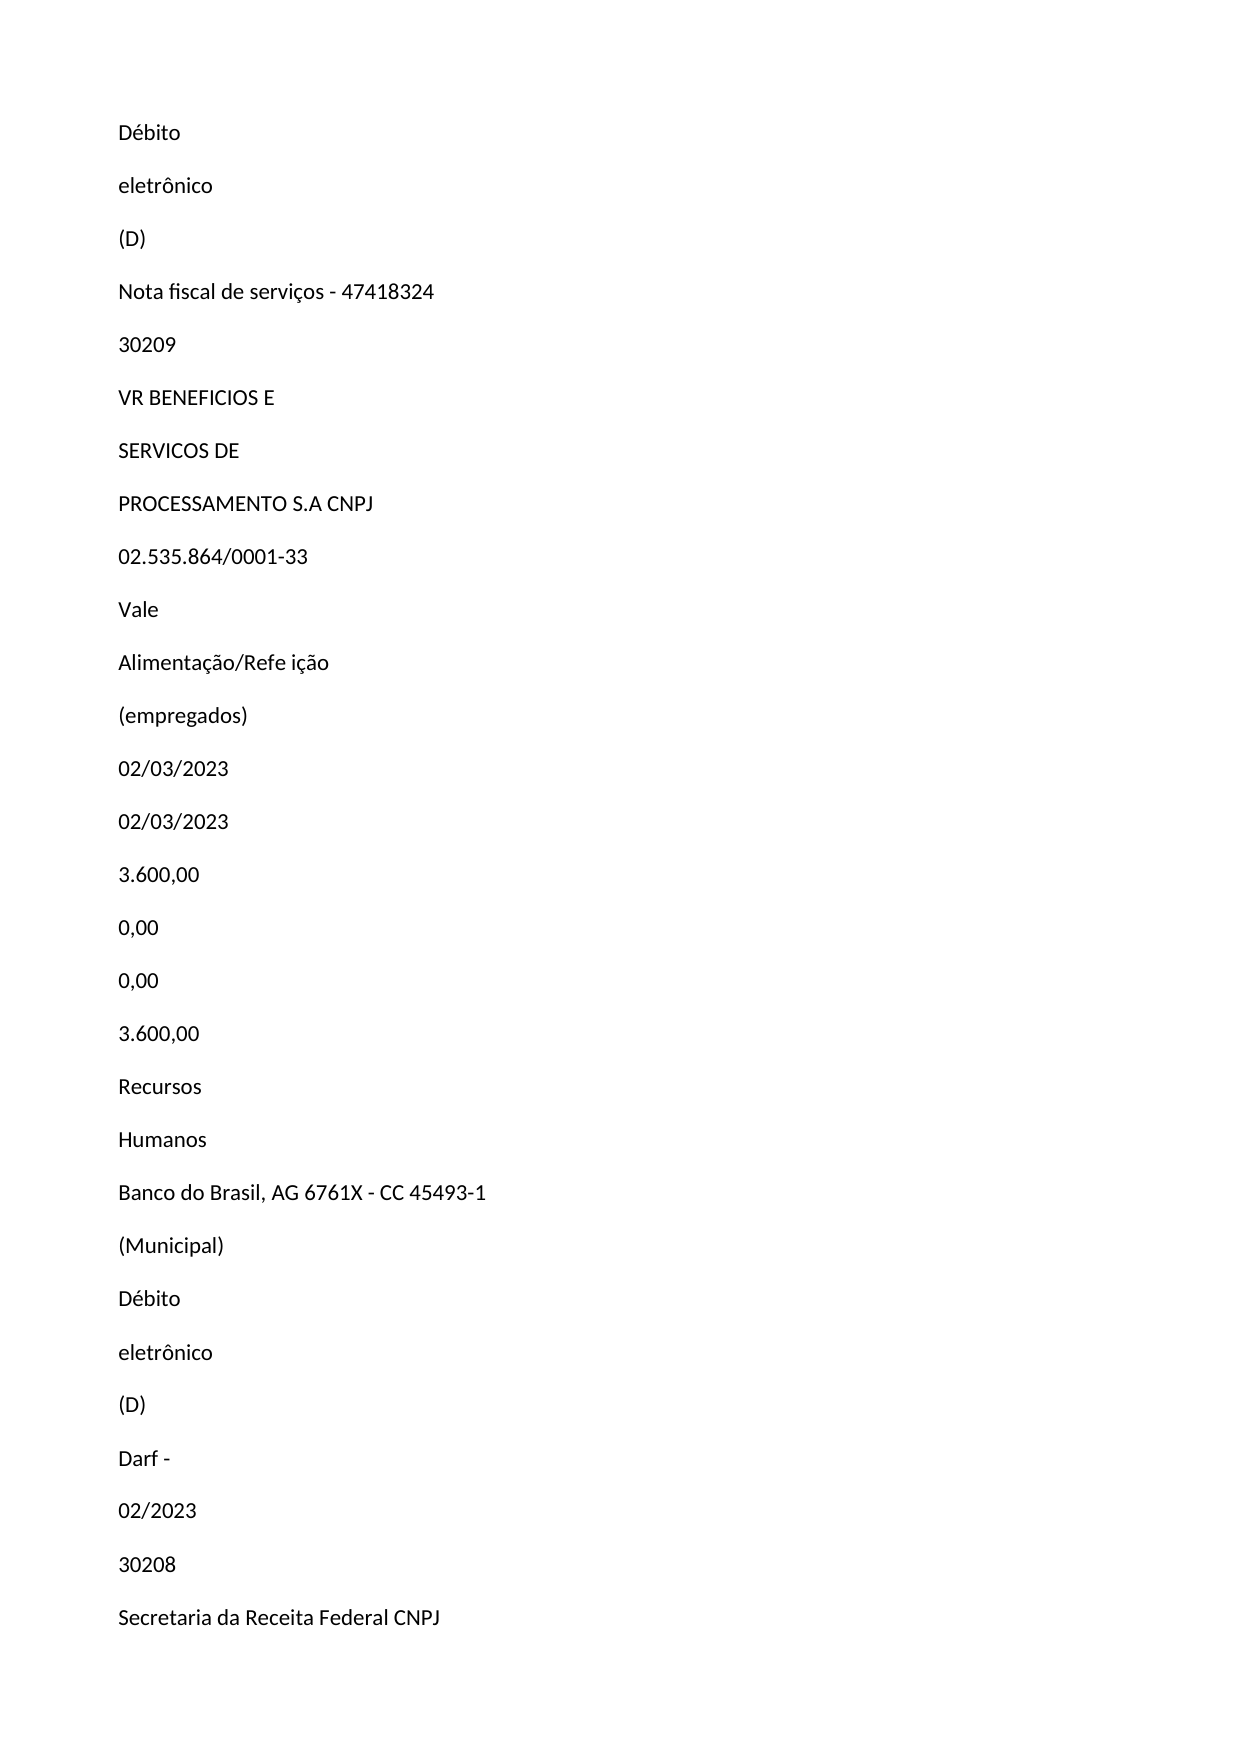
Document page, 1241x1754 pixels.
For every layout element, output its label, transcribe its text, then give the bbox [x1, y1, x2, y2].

text 30208 [118, 1550, 1122, 1578]
text VR BENEFICIOS E [118, 383, 1122, 411]
text Banco do Brasil, AG 6761X - CC 45493-1 [118, 1178, 1122, 1207]
text 02/03/2023 [118, 754, 1122, 782]
text 02/03/2023 [118, 807, 1122, 835]
text 30209 [118, 330, 1122, 358]
text PROCESSAMENTO S.A CNPJ [118, 489, 1122, 517]
text Alimentação/Refe ição [118, 648, 1122, 676]
text SERVICOS DE [118, 436, 1122, 464]
text 0,00 [118, 913, 1122, 941]
text (empregados) [118, 701, 1122, 729]
text Secretaria da Receita Federal CNPJ [118, 1603, 1122, 1631]
text Darf - [118, 1444, 1122, 1472]
text 3.600,00 [118, 860, 1122, 888]
text Recursos [118, 1072, 1122, 1101]
text 0,00 [118, 966, 1122, 994]
text 02/2023 [118, 1497, 1122, 1525]
text 02.535.864/0001-33 [118, 542, 1122, 570]
text Humanos [118, 1126, 1122, 1153]
text Nota fiscal de serviços - 47418324 [118, 277, 1122, 305]
text 3.600,00 [118, 1019, 1122, 1047]
text Vale [118, 595, 1122, 623]
text (Municipal) [118, 1232, 1122, 1259]
text eletrônico [118, 171, 1122, 199]
text eletrônico [118, 1338, 1122, 1366]
text Débito [118, 1284, 1122, 1313]
text (D) [118, 224, 1122, 252]
text Débito [118, 118, 1122, 146]
text (D) [118, 1391, 1122, 1419]
